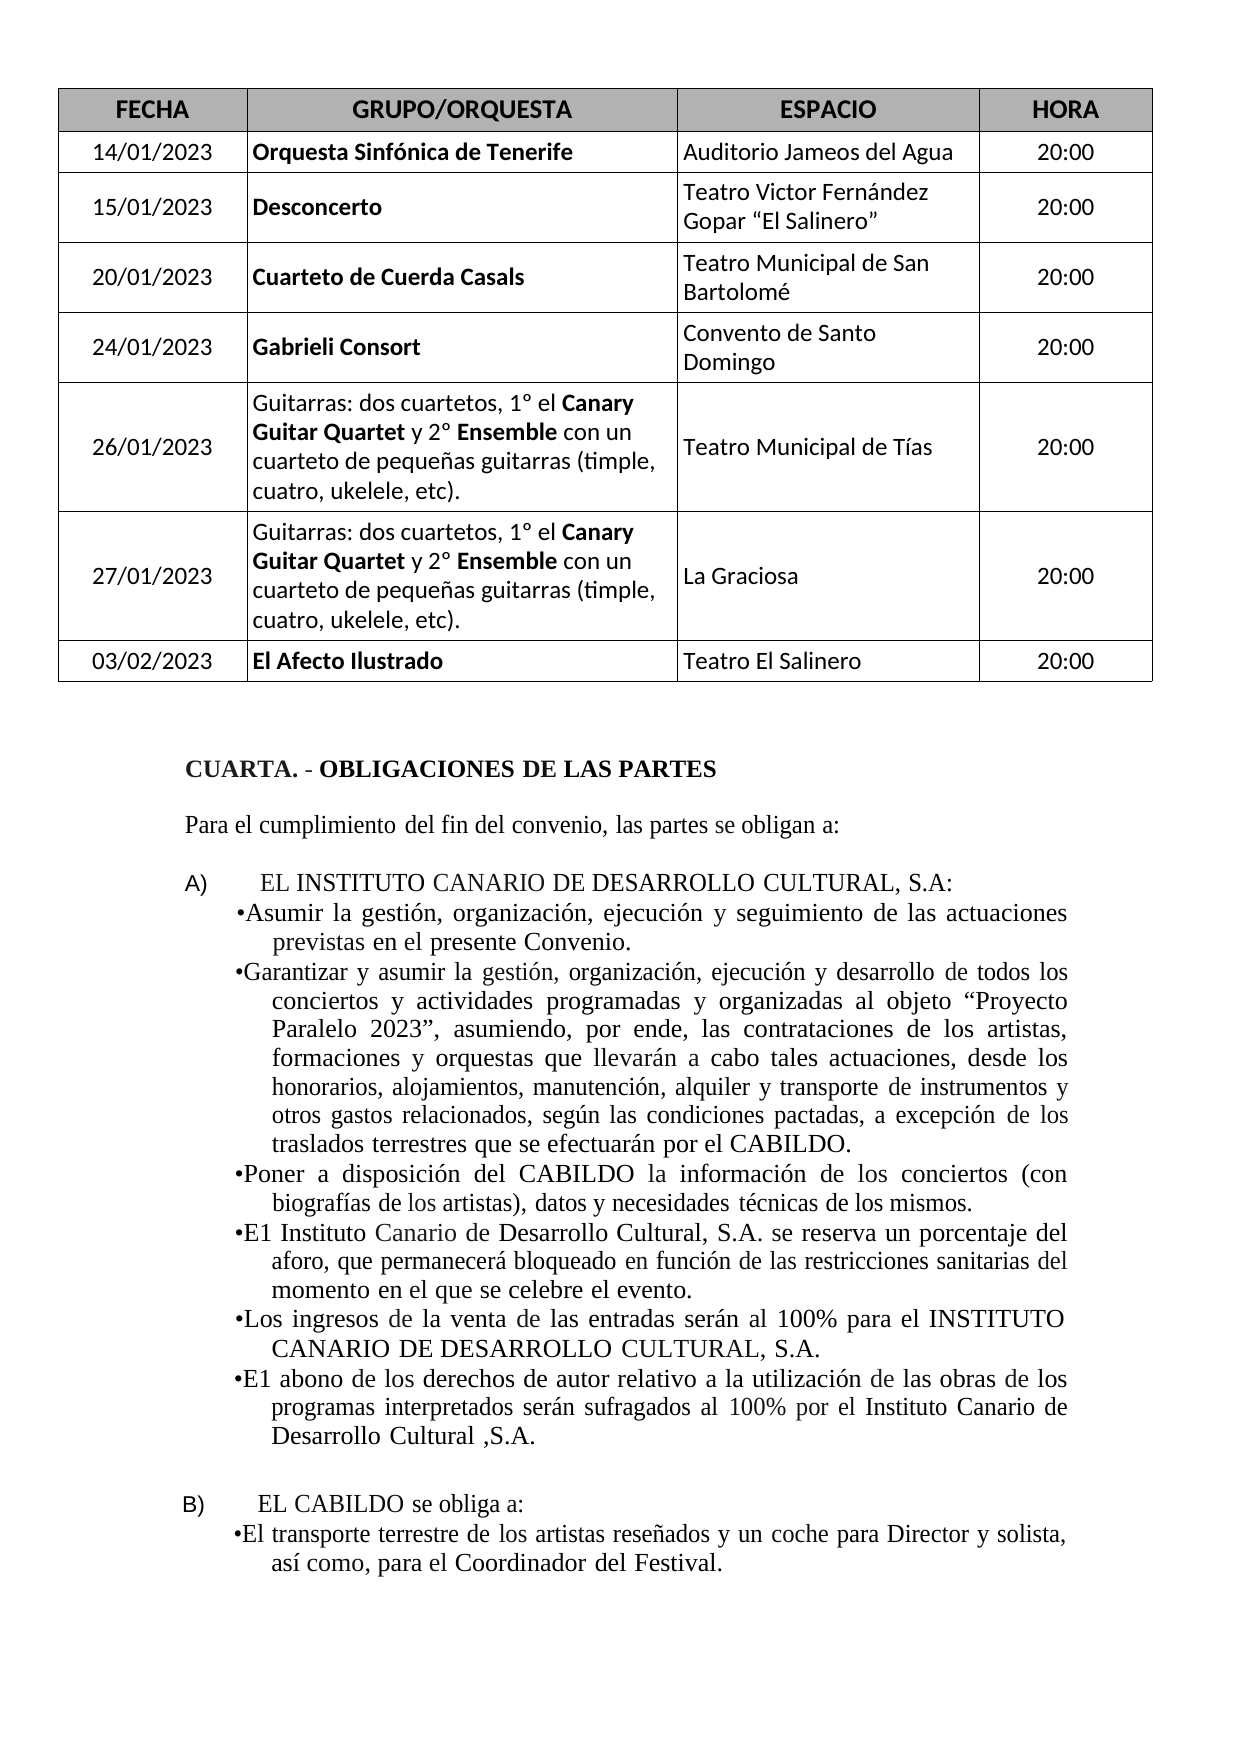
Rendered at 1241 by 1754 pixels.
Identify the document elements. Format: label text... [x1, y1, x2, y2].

table_cell 20:00 [980, 243, 1152, 312]
table_cell La Graciosa [678, 512, 979, 640]
table_cell Teatro El Salinero [678, 641, 979, 681]
text •Poner a disposición del CABILDO la información de los conciertos (con biografías de los artistas), datos y necesidades técnicas de los mismos. [234, 1159, 1067, 1217]
table_cell Orquesta Sinfónica de Tenerife [248, 132, 677, 172]
text •Los ingresos de la venta de las entradas serán al 100% para el INSTITUTO CANARIO DE DESARROLLO CULTURAL, S.A. [234, 1305, 1065, 1363]
table_cell Teatro Municipal de San Bartolomé [678, 243, 979, 312]
table_cell Guitarras: dos cuartetos, 1º el Canary Guitar Quartet y 2º Ensemble con un cuarteto de pequeñas guitarras (timple, cuatro, ukelele, etc). [248, 512, 677, 640]
table_cell 20:00 [980, 641, 1152, 681]
text •El transporte terrestre de los artistas reseñados y un coche para Director y solista, así como, para el Coordinador del Festival. [233, 1520, 1067, 1577]
text CUARTA. - OBLIGACIONES DE LAS PARTES [185, 756, 1068, 783]
table_cell Teatro Victor Fernández Gopar “El Salinero” [678, 173, 979, 242]
table_cell Gabrieli Consort [248, 313, 677, 382]
table_cell 14/01/2023 [59, 132, 247, 172]
table_header GRUPO/ORQUESTA [248, 89, 677, 131]
table_cell Desconcerto [248, 173, 677, 242]
table_cell 03/02/2023 [59, 641, 247, 681]
table_cell 24/01/2023 [59, 313, 247, 382]
text •Garantizar y asumir la gestión, organización, ejecución y desarrollo de todos los conciertos y actividades programadas y organizadas al objeto “Proyecto Paralelo 2023”, asumiendo, por ende, las contrataciones de los artistas, formaciones y orquestas que llevarán a cabo tales actuaciones, desde los honorarios, alojamientos, manutención, alquiler y transporte de instrumentos y otros gastos relacionados, según las condiciones pactadas, a excepción de los traslados terrestres que se efectuarán por el CABILDO. [235, 958, 1068, 1158]
table_cell 20:00 [980, 313, 1152, 382]
table_cell 15/01/2023 [59, 173, 247, 242]
table_cell Guitarras: dos cuartetos, 1º el Canary Guitar Quartet y 2º Ensemble con un cuarteto de pequeñas guitarras (timple, cuatro, ukelele, etc). [248, 383, 677, 511]
table_cell 20/01/2023 [59, 243, 247, 312]
table_cell Convento de Santo Domingo [678, 313, 979, 382]
table_cell 20:00 [980, 173, 1152, 242]
table_cell 20:00 [980, 132, 1152, 172]
text •Asumir la gestión, organización, ejecución y seguimiento de las actuaciones previstas en el presente Convenio. [236, 899, 1068, 956]
table_cell 20:00 [980, 383, 1152, 511]
table_header HORA [980, 89, 1152, 131]
table_header FECHA [59, 89, 247, 131]
list EL INSTITUTO CANARIO DE DESARROLLO CULTURAL, S.A: [184, 867, 1068, 897]
table_cell El Afecto Ilustrado [248, 641, 677, 681]
table_cell Auditorio Jameos del Agua [678, 132, 979, 172]
table_cell 26/01/2023 [59, 383, 247, 511]
text Para el cumplimiento del fin del convenio, las partes se obligan a: [184, 811, 1068, 840]
table_cell 27/01/2023 [59, 512, 247, 640]
table_header ESPACIO [678, 89, 979, 131]
table_cell 20:00 [980, 512, 1152, 640]
list EL CABILDO se obliga a: [182, 1488, 1068, 1518]
table_cell Cuarteto de Cuerda Casals [248, 243, 677, 312]
text •E1 Instituto Canario de Desarrollo Cultural, S.A. se reserva un porcentaje del aforo, que permanecerá bloqueado en función de las restricciones sanitarias del momento en el que se celebre el evento. [234, 1218, 1068, 1304]
text •E1 abono de los derechos de autor relativo a la utilización de las obras de los programas interpretados serán sufragados al 100% por el Instituto Canario de Desarrollo Cultural ,S.A. [233, 1364, 1068, 1450]
table_cell Teatro Municipal de Tías [678, 383, 979, 511]
